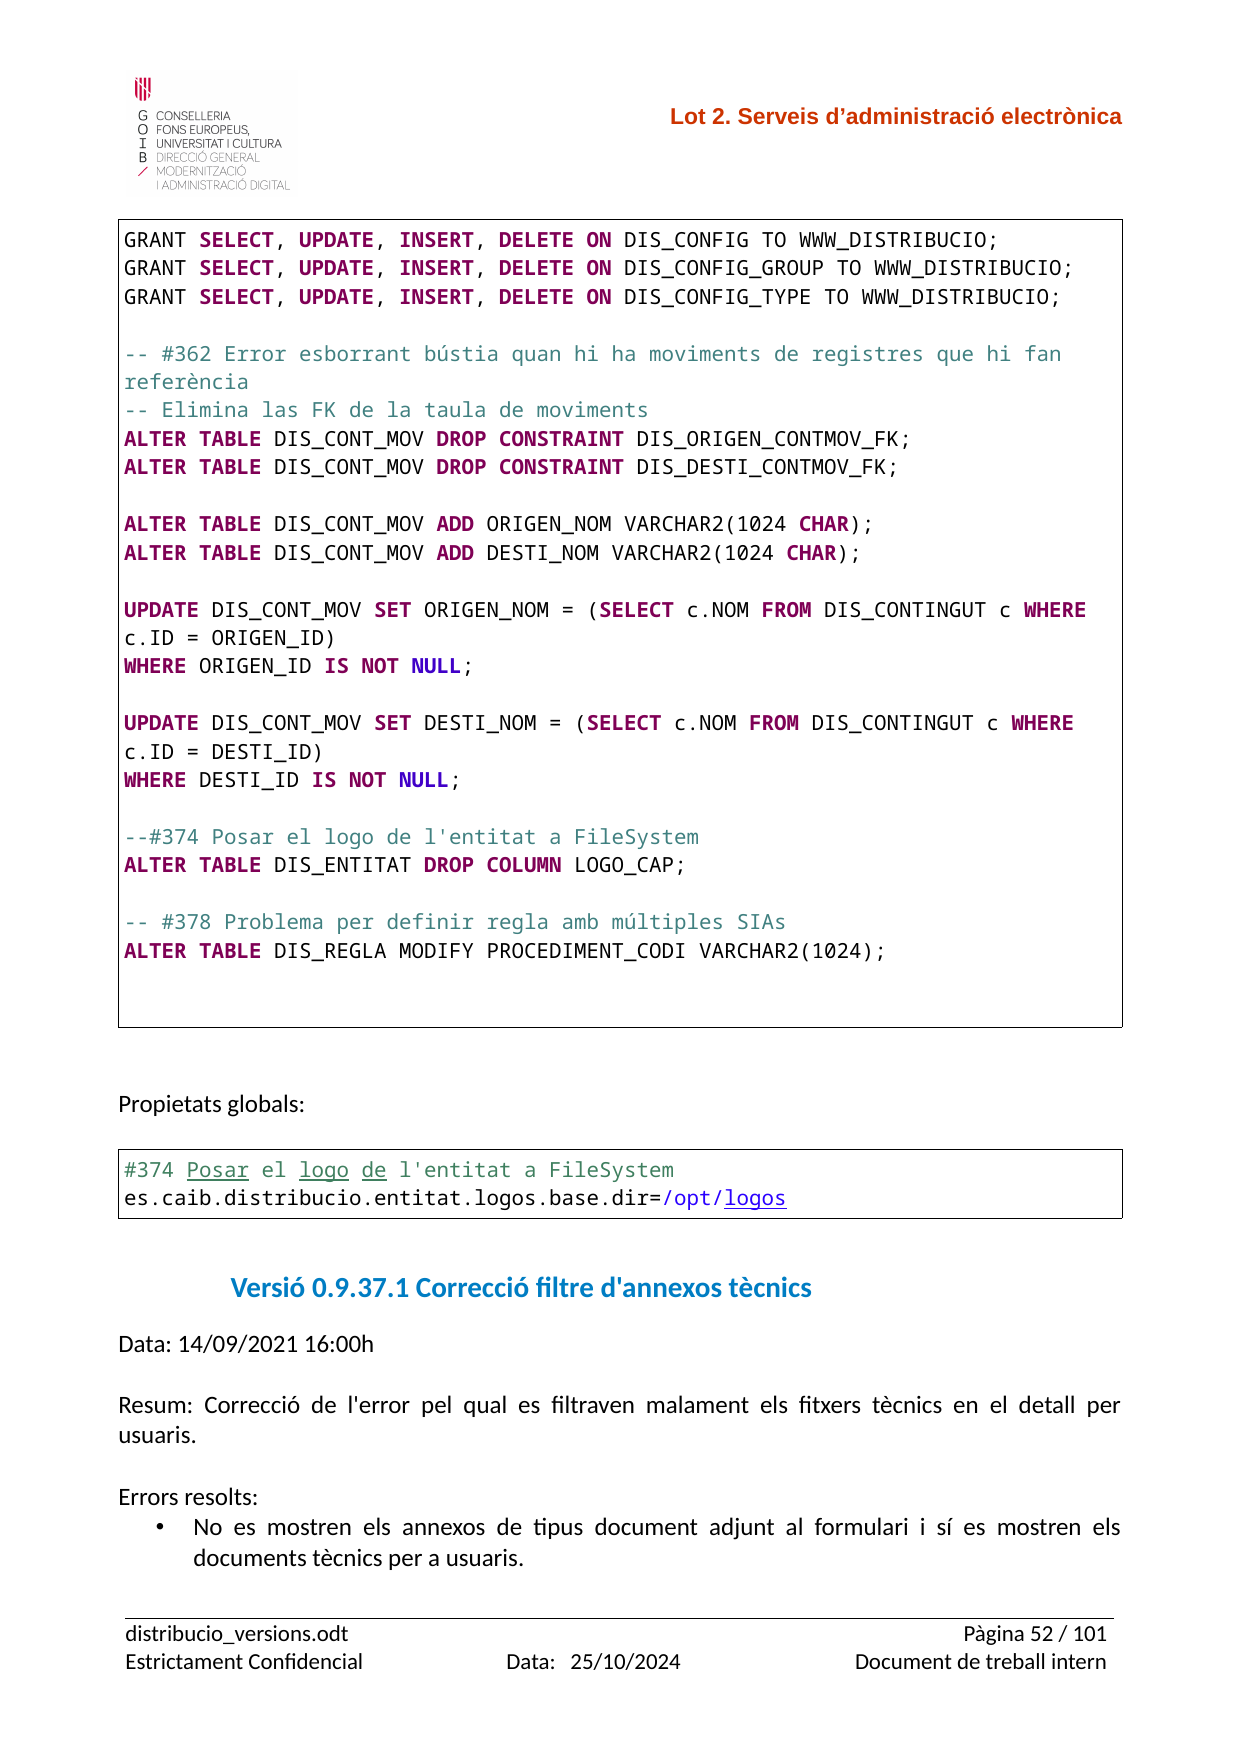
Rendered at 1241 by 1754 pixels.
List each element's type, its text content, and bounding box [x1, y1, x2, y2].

picture [126, 70, 299, 197]
list No es mostren els annexos de tipus document adjunt al formulari i sí es mostren els documents tècnics per a usuaris. [156, 1511, 1122, 1572]
table_header GRANT SELECT, UPDATE, INSERT, DELETE ON DIS_CONFIG TO WWW_DISTRIBUCIO; GRANT SELECT, UPDATE, INSERT, DELETE ON DIS_CONFIG_GROUP TO WWW_DISTRIBUCIO; GRANT SELECT, UPDATE, INSERT, DELETE ON DIS_CONFIG_TYPE TO WWW_DISTRIBUCIO; -- #362 Error esborrant bústia quan hi ha moviments de registres que hi fan referència -- Elimina las FK de la taula de moviments ALTER TABLE DIS_CONT_MOV DROP CONSTRAINT DIS_ORIGEN_CONTMOV_FK; ALTER TABLE DIS_CONT_MOV DROP CONSTRAINT DIS_DESTI_CONTMOV_FK; ALTER TABLE DIS_CONT_MOV ADD ORIGEN_NOM VARCHAR2(1024 CHAR); ALTER TABLE DIS_CONT_MOV ADD DESTI_NOM VARCHAR2(1024 CHAR); UPDATE DIS_CONT_MOV SET ORIGEN_NOM = (SELECT c.NOM FROM DIS_CONTINGUT c WHERE c.ID = ORIGEN_ID) WHERE ORIGEN_ID IS NOT NULL; UPDATE DIS_CONT_MOV SET DESTI_NOM = (SELECT c.NOM FROM DIS_CONTINGUT c WHERE c.ID = DESTI_ID) WHERE DESTI_ID IS NOT NULL; --#374 Posar el logo de l'entitat a FileSystem ALTER TABLE DIS_ENTITAT DROP COLUMN LOGO_CAP; -- #378 Problema per definir regla amb múltiples SIAs ALTER TABLE DIS_REGLA MODIFY PROCEDIMENT_CODI VARCHAR2(1024); [119, 220, 1122, 1027]
text Propietats globals: [118, 1088, 1122, 1119]
text Errors resolts: [118, 1481, 1122, 1511]
text Data: 14/09/2021 16:00h [118, 1328, 1122, 1359]
table_header #374 Posar el logo de l'entitat a FileSystem es.caib.distribucio.entitat.logos.base.dir=/opt/logos [119, 1150, 1122, 1218]
text Resum: Correcció de l'error pel qual es filtraven malament els fitxers tècnics en el detall per usuaris. [118, 1389, 1122, 1450]
subtitle Versió 0.9.37.1 Correcció filtre d'annexos tècnics [153, 1269, 1122, 1304]
